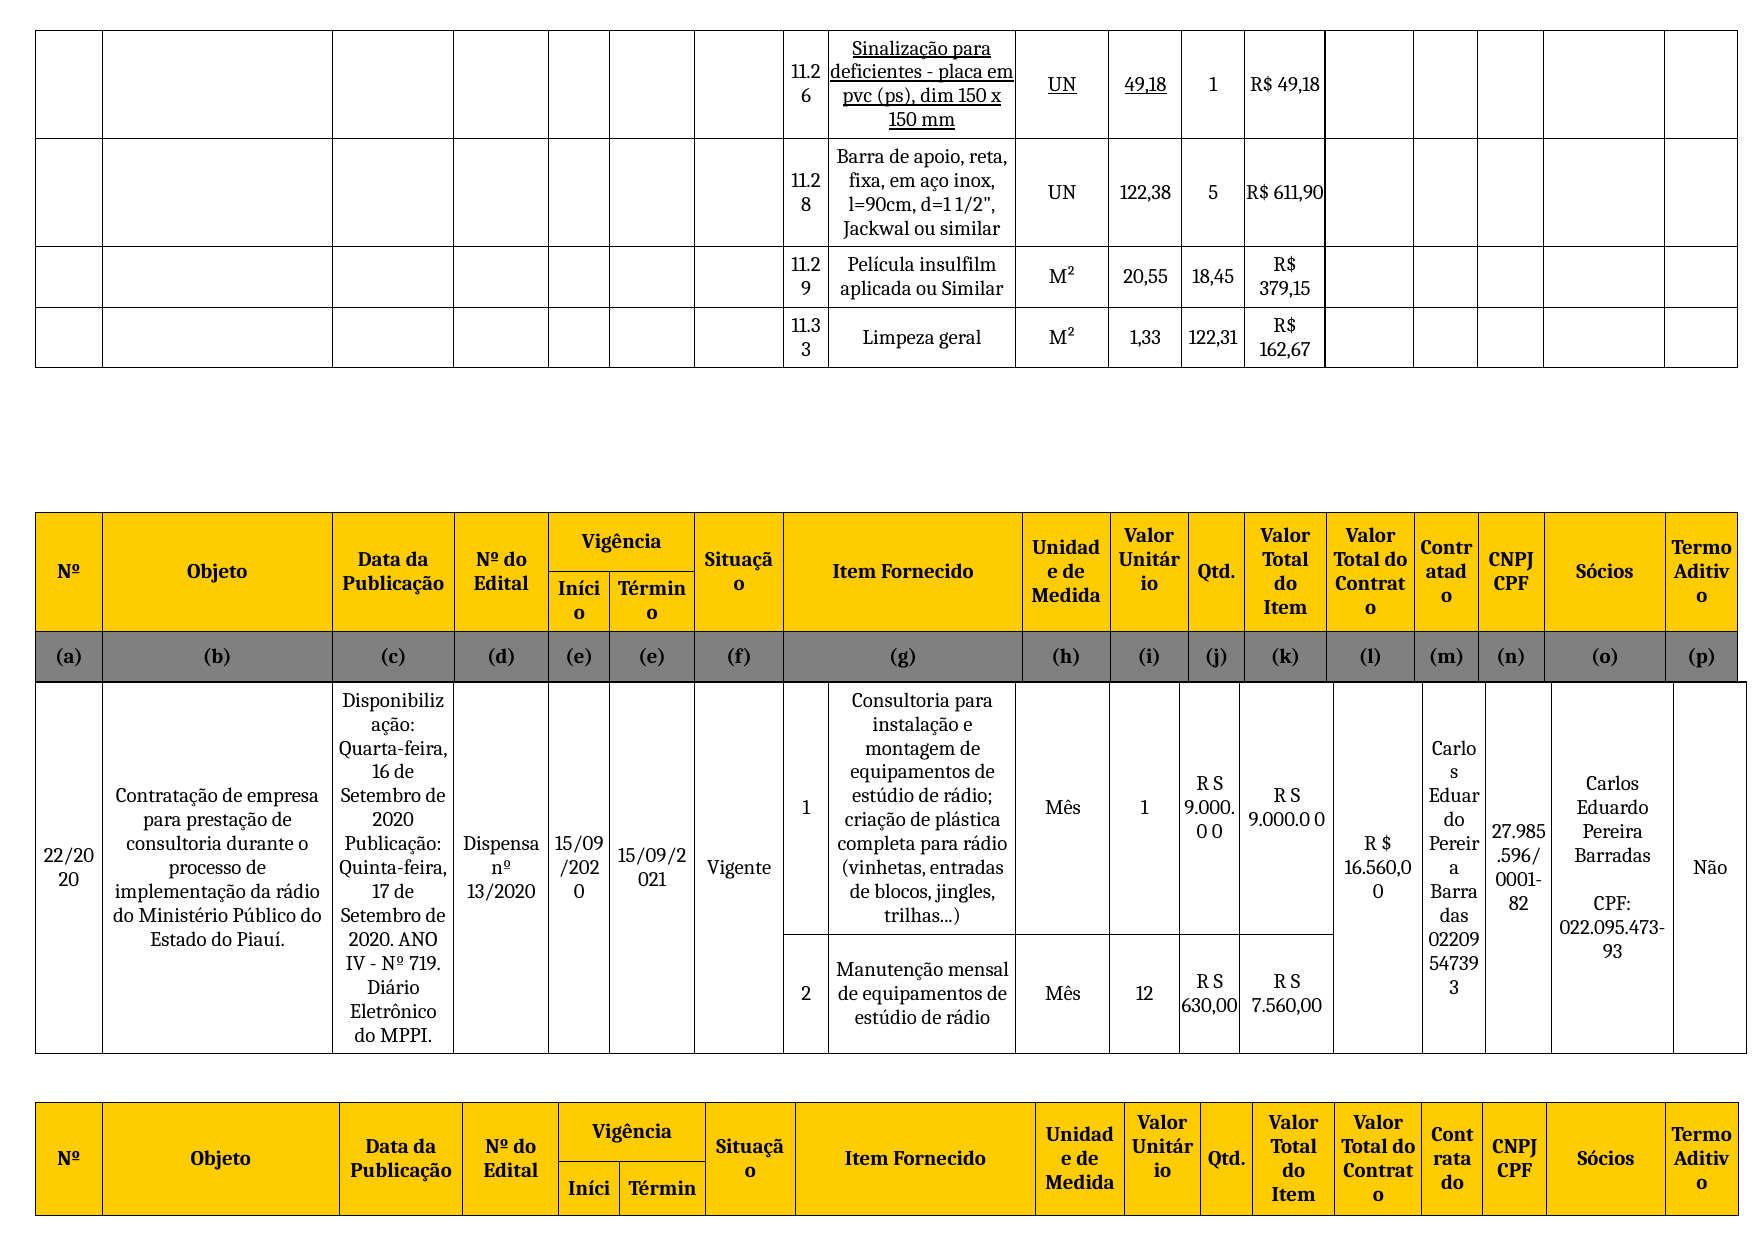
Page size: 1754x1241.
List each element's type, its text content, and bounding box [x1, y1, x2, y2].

table_header Item Fornecido [796, 1103, 1035, 1215]
table_cell [36, 247, 102, 307]
table_header CNPJ CPF [1483, 1103, 1546, 1215]
table_header Data da Publicação [333, 513, 454, 631]
table_cell [1738, 571, 1747, 631]
table_cell R $ 16.560,0 0 [1334, 683, 1422, 1053]
table_cell 11.26 [784, 31, 828, 138]
table_cell Carlos Eduardo Pereira Barradas 02209547393 [1423, 683, 1485, 1053]
table_cell [549, 31, 609, 138]
table_cell [454, 247, 548, 307]
table_cell (g) [784, 632, 1022, 681]
table_cell R$ 49,18 [1245, 31, 1324, 138]
table_cell [454, 31, 548, 138]
table_header Qtd. [1189, 513, 1244, 631]
table_header CNPJ CPF [1479, 513, 1544, 631]
table_cell [1544, 247, 1664, 307]
table_cell Consultoria para instalação e montagem de equipamentos de estúdio de rádio; criação de plástica completa para rádio (vinhetas, entradas de blocos, jingles, trilhas...) [829, 683, 1015, 933]
table_cell UN [1016, 139, 1108, 246]
table_cell [103, 31, 332, 138]
table_cell [1478, 247, 1543, 307]
table_header Sócios [1547, 1103, 1665, 1215]
table_cell [1665, 31, 1737, 138]
table_cell 20,55 [1109, 247, 1181, 307]
table_header Termo Aditivo [1666, 513, 1737, 631]
table_header Contratado [1422, 1103, 1482, 1215]
table_cell 15/09/2020 [549, 683, 609, 1053]
table_cell (j) [1189, 632, 1244, 681]
table_cell (i) [1111, 632, 1188, 681]
table_header Data da Publicação [340, 1103, 462, 1215]
table_cell 22/2020 [36, 683, 102, 1053]
table_cell Carlos Eduardo Pereira Barradas CPF: 022.095.473-93 [1552, 683, 1673, 1053]
table_cell (e) [610, 632, 694, 681]
table_cell Barra de apoio, reta, fixa, em aço inox, l=90cm, d=1 1/2", Jackwal ou similar [829, 139, 1015, 246]
table_cell [1414, 31, 1477, 138]
table_cell Limpeza geral [829, 308, 1015, 367]
table_cell (b) [103, 632, 332, 681]
table_cell [36, 31, 102, 138]
table_cell [1665, 247, 1737, 307]
table_header Valor Total do Item [1245, 513, 1326, 631]
table_cell M² [1016, 308, 1108, 367]
table_cell [1414, 247, 1477, 307]
table_cell 2 [784, 935, 828, 1053]
table_cell [695, 31, 783, 138]
table_cell (a) [36, 632, 102, 681]
table_header Valor Unitário [1111, 513, 1188, 631]
table_cell [549, 247, 609, 307]
table_cell (m) [1415, 632, 1478, 681]
table_cell 18,45 [1182, 247, 1244, 307]
table_cell Sinalização para deficientes - placa em pvc (ps), dim 150 x 150 mm [829, 31, 1015, 138]
table_cell [1738, 631, 1747, 681]
table_cell (d) [455, 632, 548, 681]
table_cell [333, 139, 453, 246]
table_cell Disponibilização: Quarta-feira, 16 de Setembro de 2020 Publicação: Quinta-feira, 17 de Setembro de 2020. ANO IV - Nº 719. Diário Eletrônico do MPPI. [333, 683, 453, 1053]
table_cell Mês [1016, 935, 1109, 1053]
table_cell R S 630,00 [1180, 935, 1239, 1053]
table_cell [333, 308, 453, 367]
table_header Unidade de Medida [1036, 1103, 1124, 1215]
table_cell Dispensa nº 13/2020 [454, 683, 548, 1053]
table_header Valor Total do Contrato [1327, 513, 1414, 631]
table_cell 122,38 [1109, 139, 1181, 246]
table_cell [1544, 139, 1664, 246]
table_cell Mês [1016, 683, 1109, 933]
table_cell [1414, 139, 1477, 246]
table_header Qtd. [1201, 1103, 1252, 1215]
table_cell [103, 308, 332, 367]
table_cell 11.28 [784, 139, 828, 246]
table_cell [1478, 308, 1543, 367]
table_cell 12 [1110, 935, 1179, 1053]
table_header Contratado [1415, 513, 1478, 631]
table_cell [695, 308, 783, 367]
table_cell R$ 162,67 [1245, 308, 1324, 367]
table_cell UN [1016, 31, 1108, 138]
table_cell R$ 611,90 [1245, 139, 1324, 246]
table_cell Contratação de empresa para prestação de consultoria durante o processo de implementação da rádio do Ministério Público do Estado do Piauí. [103, 683, 332, 1053]
table_cell Término [610, 572, 694, 631]
table_cell 11.29 [784, 247, 828, 307]
table_header Situação [706, 1103, 795, 1215]
table_cell [1665, 139, 1737, 246]
table_cell [103, 247, 332, 307]
table_header Valor Total do Item [1253, 1103, 1334, 1215]
table_header Objeto [103, 1103, 339, 1215]
table_cell (k) [1245, 632, 1326, 681]
table_header Situação [695, 513, 783, 631]
table_cell [454, 139, 548, 246]
table_cell [1478, 139, 1543, 246]
table_header Nº do Edital [455, 513, 548, 631]
table_cell Manutenção mensal de equipamentos de estúdio de rádio [829, 935, 1015, 1053]
table_cell [1326, 139, 1413, 246]
table_cell 122,31 [1182, 308, 1244, 367]
table_header Nº [36, 513, 102, 631]
table_cell [1478, 31, 1543, 138]
table_cell [1544, 308, 1664, 367]
table_cell (n) [1479, 632, 1544, 681]
table_cell 1 [784, 683, 828, 933]
table_header [1738, 512, 1747, 571]
table_cell (p) [1666, 632, 1737, 681]
table_cell 1 [1182, 31, 1244, 138]
table_cell [1326, 31, 1413, 138]
table_cell [103, 139, 332, 246]
table_cell Início [549, 572, 609, 631]
table_cell 1 [1110, 683, 1179, 933]
table_cell 15/09/2021 [610, 683, 694, 1053]
table_cell [36, 139, 102, 246]
table_cell [549, 139, 609, 246]
table_cell [610, 308, 694, 367]
table_cell [333, 247, 453, 307]
table_cell [695, 247, 783, 307]
table_cell [610, 31, 694, 138]
table_cell [549, 308, 609, 367]
table_cell [1326, 247, 1413, 307]
table_header Vigência [559, 1103, 705, 1161]
table_cell 27.985.596/0001- 82 [1486, 683, 1551, 1053]
table_cell Términ [620, 1162, 705, 1215]
table_header Nº [36, 1103, 102, 1215]
table_cell [1414, 308, 1477, 367]
table_header Valor Total do Contrato [1335, 1103, 1421, 1215]
table_cell 1,33 [1109, 308, 1181, 367]
table_cell (l) [1327, 632, 1414, 681]
table_cell (e) [549, 632, 609, 681]
table_cell Iníci [559, 1162, 619, 1215]
table_cell Não [1674, 683, 1746, 1053]
table_header Nº do Edital [463, 1103, 558, 1215]
table_cell 11.33 [784, 308, 828, 367]
table_cell [695, 139, 783, 246]
table_header Objeto [103, 513, 332, 631]
table_header Sócios [1545, 513, 1665, 631]
table_cell (f) [695, 632, 783, 681]
table_header Unidade de Medida [1023, 513, 1110, 631]
table_header Valor Unitário [1125, 1103, 1200, 1215]
table_cell (o) [1545, 632, 1665, 681]
table_cell [1665, 308, 1737, 367]
table_header Vigência [549, 513, 694, 571]
table_cell M² [1016, 247, 1108, 307]
table_cell Película insulfilm aplicada ou Similar [829, 247, 1015, 307]
table_header Termo Aditivo [1666, 1103, 1738, 1215]
table_cell R$ 379,15 [1245, 247, 1324, 307]
table_cell R S 9.000.0 0 [1240, 683, 1333, 933]
table_cell [610, 247, 694, 307]
table_header Item Fornecido [784, 513, 1022, 631]
table_cell Vigente [695, 683, 783, 1053]
table_cell 49,18 [1109, 31, 1181, 138]
table_cell 5 [1182, 139, 1244, 246]
table_cell [1326, 308, 1413, 367]
table_cell [1544, 31, 1664, 138]
table_cell [610, 139, 694, 246]
table_cell [333, 31, 453, 138]
table_cell (c) [333, 632, 454, 681]
table_cell R S 9.000.0 0 [1180, 683, 1239, 933]
table_cell R S 7.560,00 [1240, 935, 1333, 1053]
table_cell [36, 308, 102, 367]
table_cell [454, 308, 548, 367]
table_cell (h) [1023, 632, 1110, 681]
